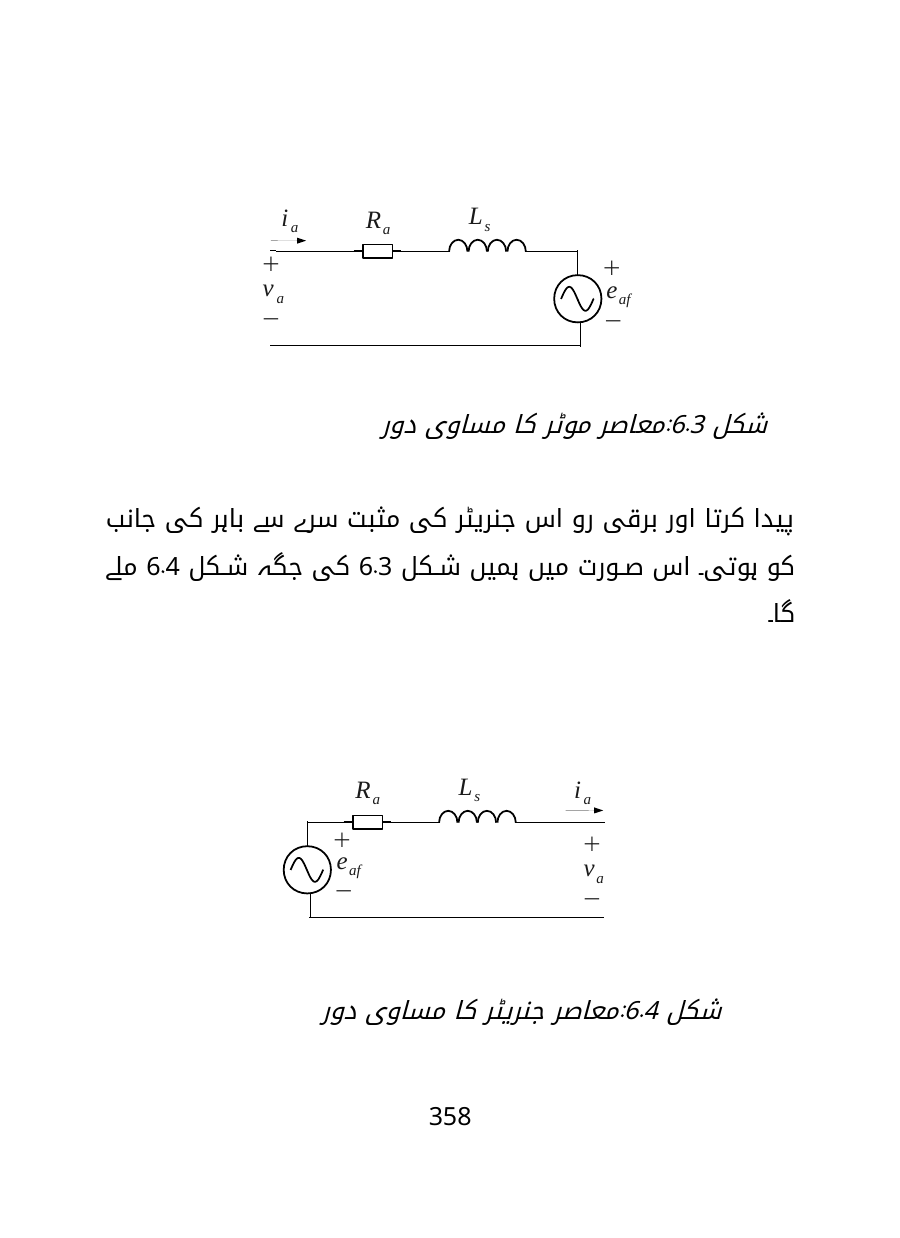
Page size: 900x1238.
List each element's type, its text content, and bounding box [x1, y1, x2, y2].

text پیدا کرتا اور برقی رو اس جنریٹر کی مثبت سرے سے باہر کی جانب کو ہوتی۔ اس صورت میں ہمیں شکل 6.3 کی جگہ شکل 6.4 ملے گا۔ [105, 496, 795, 638]
text شکل 6.4:معاصر جنریٹر کا مساوی دور [179, 709, 721, 1035]
text شکل 6.3:معاصر موٹر کا مساوی دور [133, 181, 767, 449]
